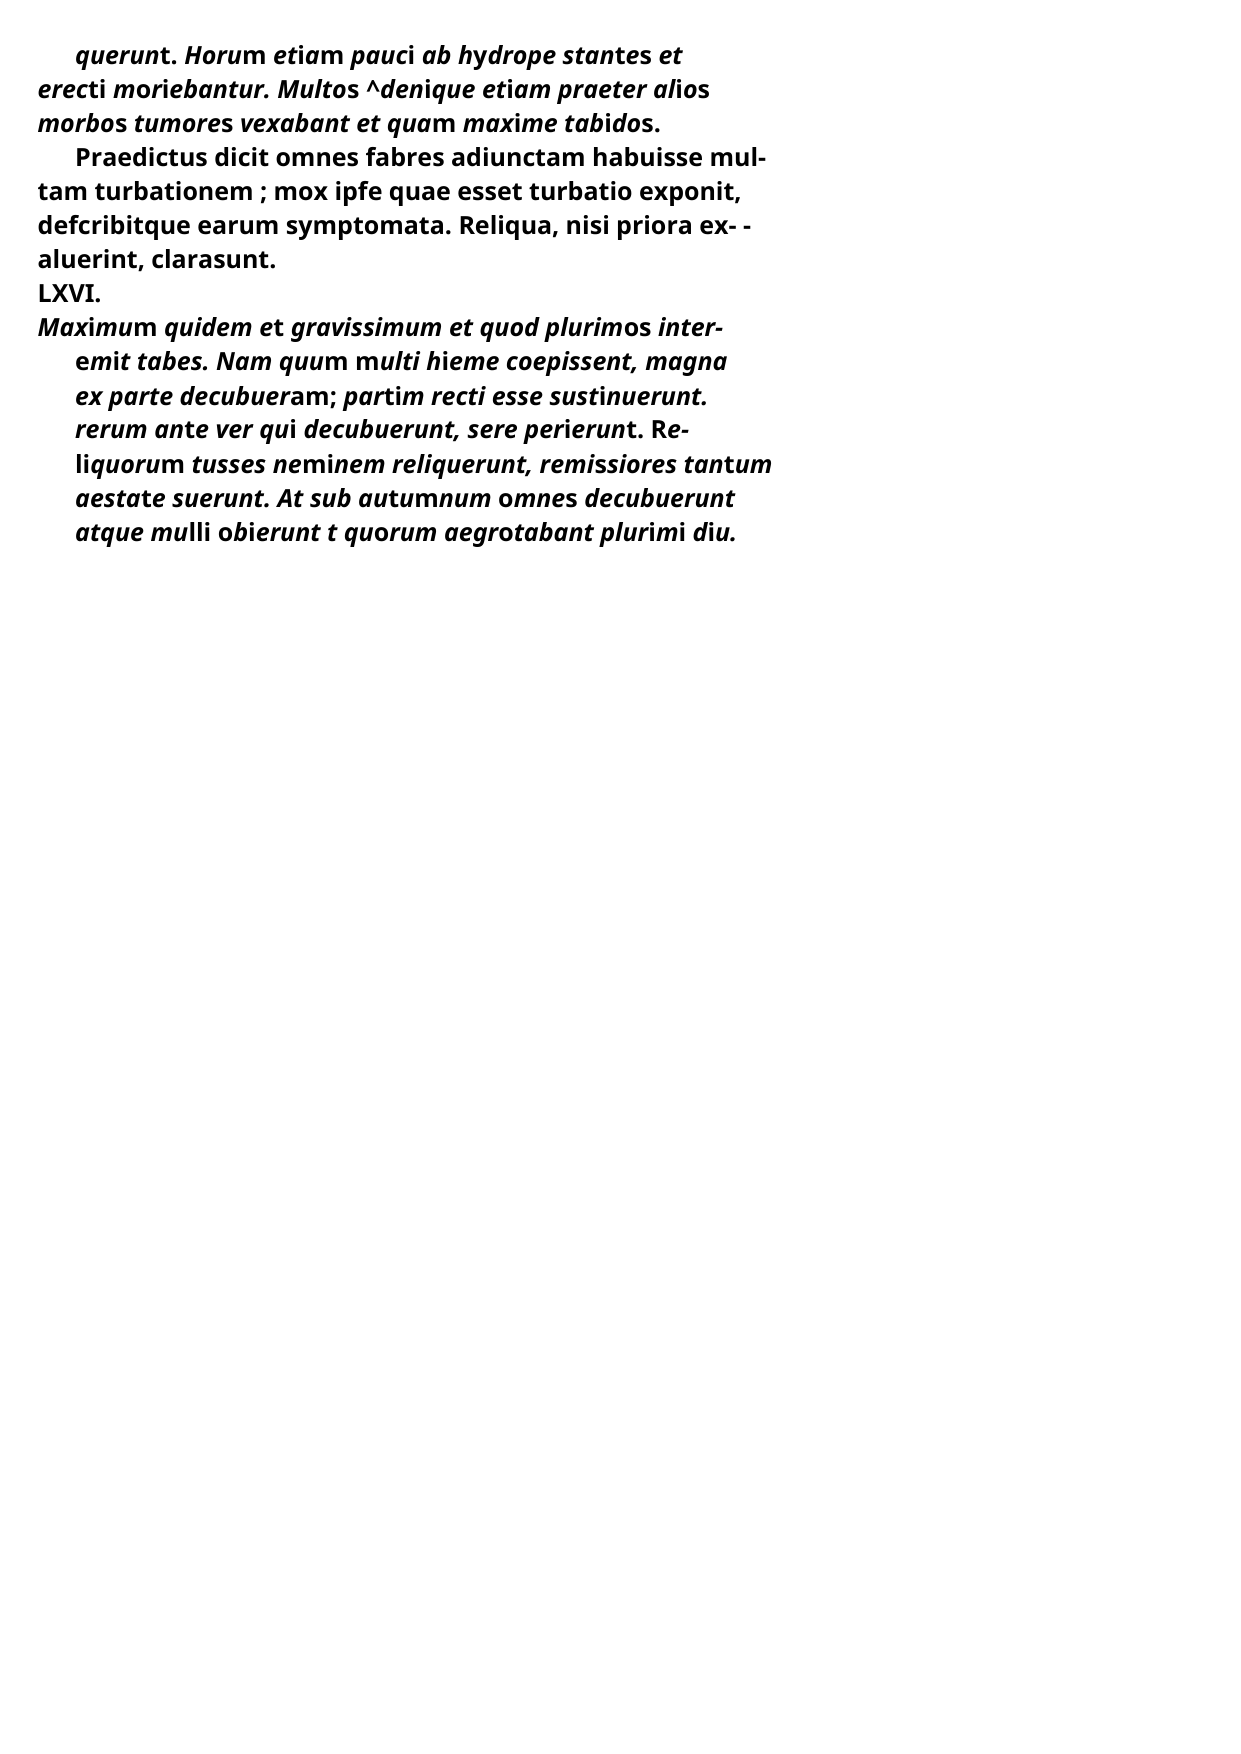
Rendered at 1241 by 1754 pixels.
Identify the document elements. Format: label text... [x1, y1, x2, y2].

text Praedictus dicit omnes fabres adiunctam habuisse mul- tam turbationem ; mox ipfe quae esset turbatio exponit, defcribitque earum symptomata. Reliqua, nisi priora ex- - aluerint, clarasunt. [37, 140, 1203, 276]
text querunt. Horum etiam pauci ab hydrope stantes et erecti moriebantur. Multos ^denique etiam praeter alios morbos tumores vexabant et quam maxime tabidos. [37, 37, 1203, 140]
text Maximum quidem et gravissimum et quod plurimos inter- emit tabes. Nam quum multi hieme coepissent, magna ex parte decubueram; partim recti esse sustinuerunt. rerum ante ver qui decubuerunt, sere perierunt. Re- liquorum tusses neminem reliquerunt, remissiores tantum aestate suerunt. At sub autumnum omnes decubuerunt atque mulli obierunt t quorum aegrotabant plurimi diu. [37, 310, 1203, 548]
text LXVI. [37, 276, 1203, 310]
